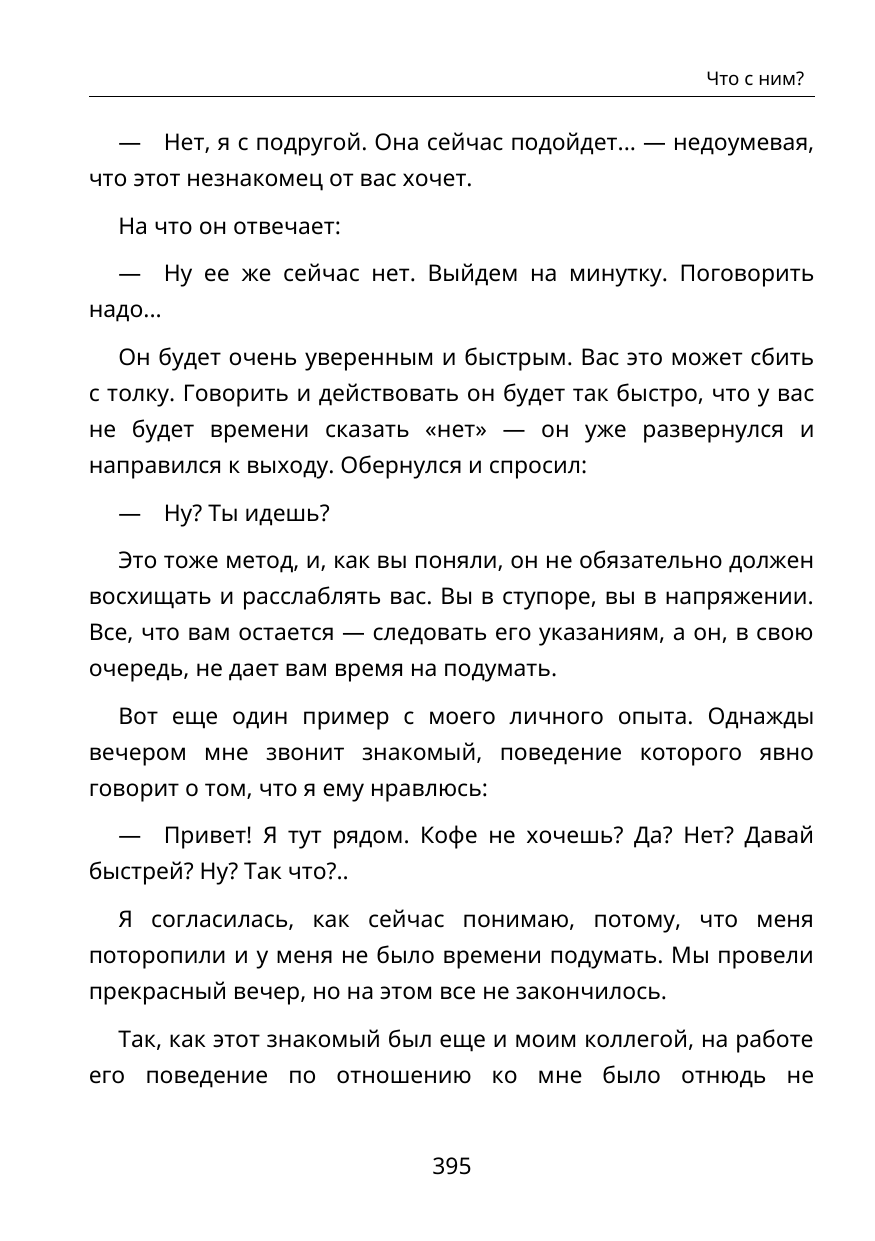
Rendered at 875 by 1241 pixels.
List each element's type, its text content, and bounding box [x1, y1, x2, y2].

text Это тоже метод, и, как вы поняли, он не обязательно должен восхищать и расслаблять вас. Вы в ступоре, вы в напряжении. Все, что вам остается — следовать его указаниям, а он, в свою очередь, не дает вам время на подумать. [88, 544, 815, 683]
text Так, как этот знакомый был еще и моим коллегой, на работе его поведение по отношению ко мне было отнюдь не [88, 1023, 815, 1090]
text Вот еще один пример с моего личного опыта. Однажды вечером мне звонит знакомый, поведение которого явно говорит о том, что я ему нравлюсь: [88, 700, 815, 803]
text Он будет очень уверенным и быстрым. Вас это может сбить с толку. Говорить и действовать он будет так быстро, что у вас не будет времени сказать «нет» — он уже развернулся и направился к выходу. Обернулся и спросил: [88, 341, 815, 480]
text На что он отвечает: [88, 210, 815, 241]
list Ну? Ты идешь? [88, 497, 815, 528]
list Привет! Я тут рядом. Кофе не хочешь? Да? Нет? Давай быстрей? Ну? Так что?.. [88, 819, 815, 887]
text Я согласилась, как сейчас понимаю, потому, что меня поторопили и у меня не было времени подумать. Мы провели прекрасный вечер, но на этом все не закончилось. [88, 903, 815, 1006]
list Ну ее же сейчас нет. Выйдем на минутку. Поговорить надо... [88, 257, 815, 324]
list Нет, я с подругой. Она сейчас подойдет... — недоумевая, что этот незнакомец от вас хочет. [88, 126, 815, 193]
